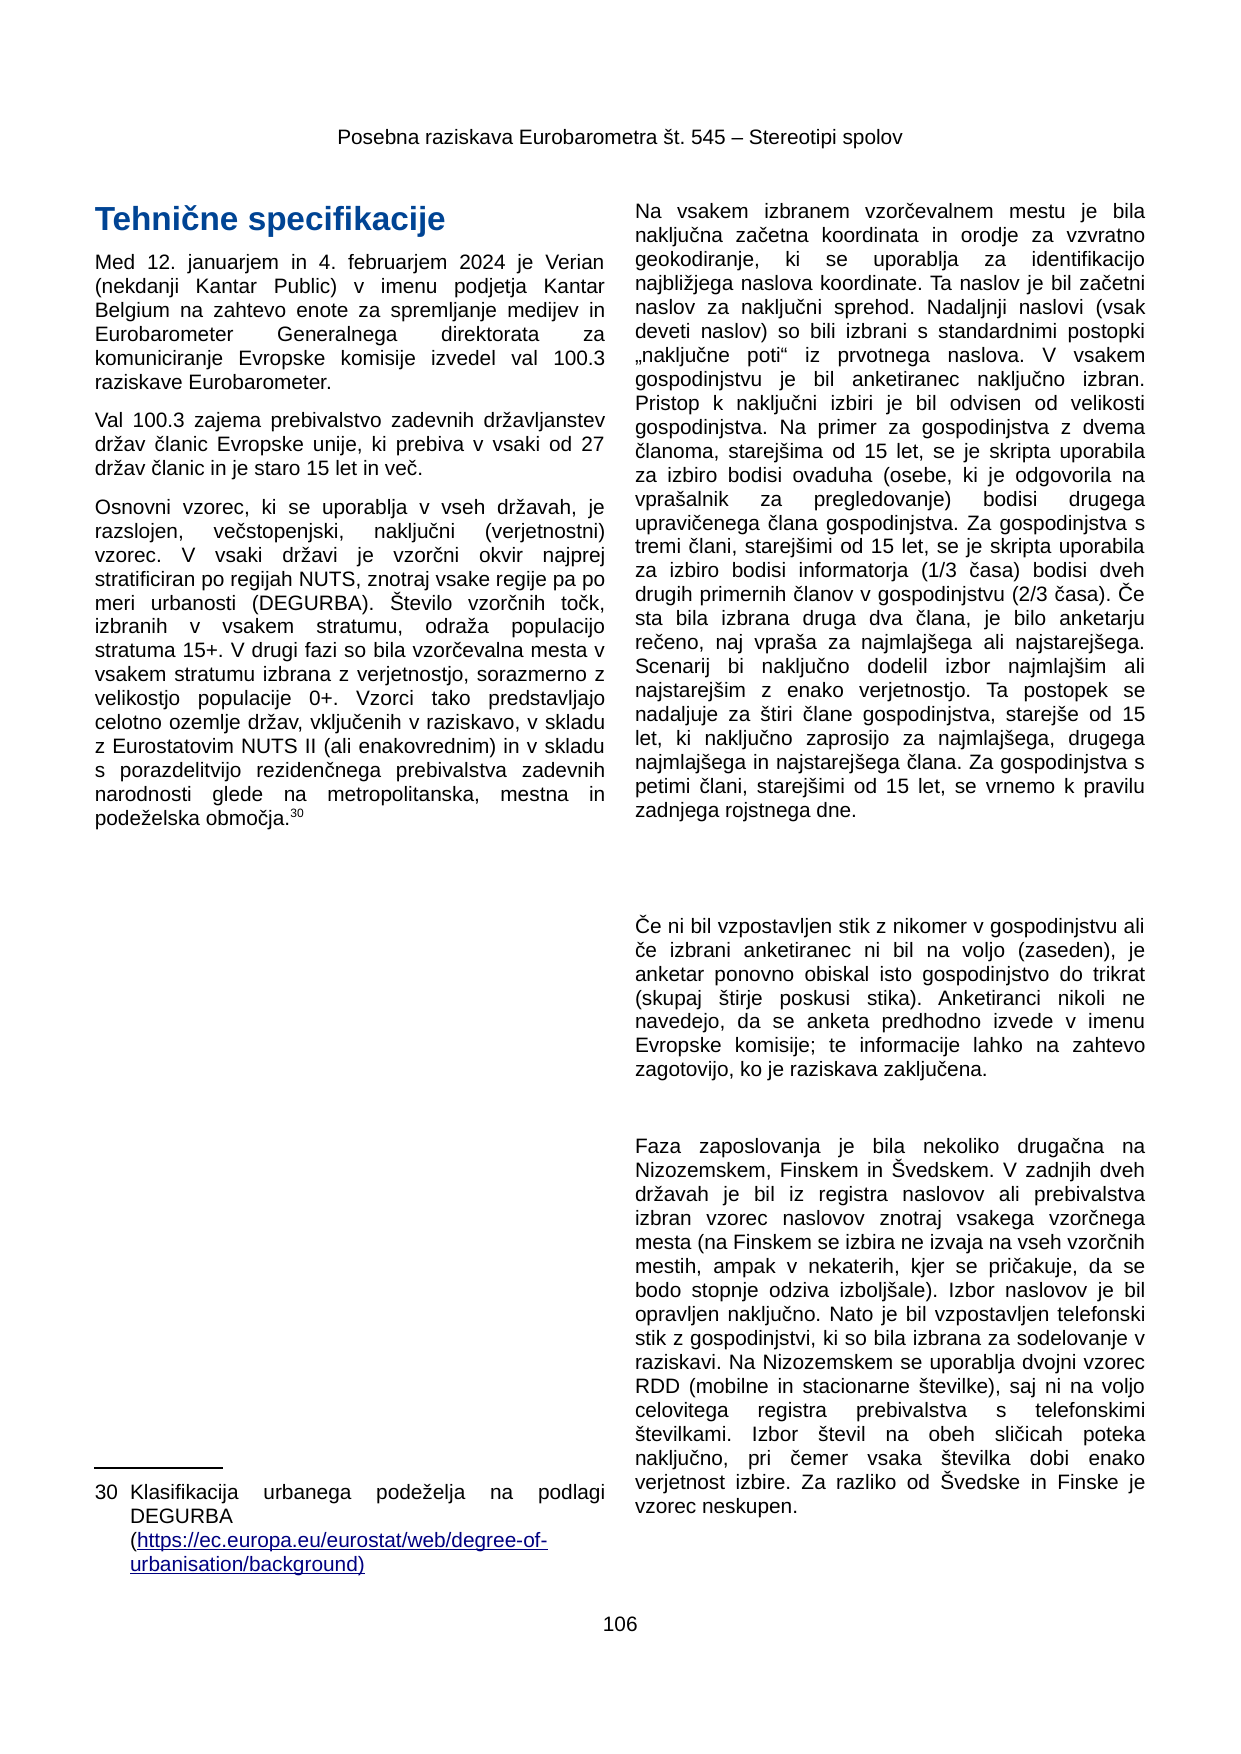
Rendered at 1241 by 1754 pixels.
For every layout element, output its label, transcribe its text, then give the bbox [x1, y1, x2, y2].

text Med 12. januarjem in 4. februarjem 2024 je Verian (nekdanji Kantar Public) v imenu podjetja Kantar Belgium na zahtevo enote za spremljanje medijev in Eurobarometer Generalnega direktorata za komuniciranje Evropske komisije izvedel val 100.3 raziskave Eurobarometer. [94, 250, 605, 393]
text Osnovni vzorec, ki se uporablja v vseh državah, je razslojen, večstopenjski, naključni (verjetnostni) vzorec. V vsaki državi je vzorčni okvir najprej stratificiran po regijah NUTS, znotraj vsake regije pa po meri urbanosti (DEGURBA). Število vzorčnih točk, izbranih v vsakem stratumu, odraža populacijo stratuma 15+. V drugi fazi so bila vzorčevalna mesta v vsakem stratumu izbrana z verjetnostjo, sorazmerno z velikostjo populacije 0+. Vzorci tako predstavljajo celotno ozemlje držav, vključenih v raziskavo, v skladu z Eurostatovim NUTS II (ali enakovrednim) in v skladu s porazdelitvijo rezidenčnega prebivalstva zadevnih narodnosti glede na metropolitanska, mestna in podeželska območja. [94, 494, 605, 830]
text Na vsakem izbranem vzorčevalnem mestu je bila naključna začetna koordinata in orodje za vzvratno geokodiranje, ki se uporablja za identifikacijo najbližjega naslova koordinate. Ta naslov je bil začetni naslov za naključni sprehod. Nadaljnji naslovi (vsak deveti naslov) so bili izbrani s standardnimi postopki „naključne poti“ iz prvotnega naslova. V vsakem gospodinjstvu je bil anketiranec naključno izbran. Pristop k naključni izbiri je bil odvisen od velikosti gospodinjstva. Na primer za gospodinjstva z dvema članoma, starejšima od 15 let, se je skripta uporabila za izbiro bodisi ovaduha (osebe, ki je odgovorila na vprašalnik za pregledovanje) bodisi drugega upravičenega člana gospodinjstva. Za gospodinjstva s tremi člani, starejšimi od 15 let, se je skripta uporabila za izbiro bodisi informatorja (1/3 časa) bodisi dveh drugih primernih članov v gospodinjstvu (2/3 časa). Če sta bila izbrana druga dva člana, je bilo anketarju rečeno, naj vpraša za najmlajšega ali najstarejšega. Scenarij bi naključno dodelil izbor najmlajšim ali najstarejšim z enako verjetnostjo. Ta postopek se nadaljuje za štiri člane gospodinjstva, starejše od 15 let, ki naključno zaprosijo za najmlajšega, drugega najmlajšega in najstarejšega člana. Za gospodinjstva s petimi člani, starejšimi od 15 let, se vrnemo k pravilu zadnjega rojstnega dne. [635, 199, 1146, 822]
subtitle Tehnične specifikacije [94, 199, 605, 237]
text Faza zaposlovanja je bila nekoliko drugačna na Nizozemskem, Finskem in Švedskem. V zadnjih dveh državah je bil iz registra naslovov ali prebivalstva izbran vzorec naslovov znotraj vsakega vzorčnega mesta (na Finskem se izbira ne izvaja na vseh vzorčnih mestih, ampak v nekaterih, kjer se pričakuje, da se bodo stopnje odziva izboljšale). Izbor naslovov je bil opravljen naključno. Nato je bil vzpostavljen telefonski stik z gospodinjstvi, ki so bila izbrana za sodelovanje v raziskavi. Na Nizozemskem se uporablja dvojni vzorec RDD (mobilne in stacionarne številke), saj ni na voljo celovitega registra prebivalstva s telefonskimi številkami. Izbor števil na obeh sličicah poteka naključno, pri čemer vsaka številka dobi enako verjetnost izbire. Za razliko od Švedske in Finske je vzorec neskupen. [635, 1134, 1146, 1518]
text Če ni bil vzpostavljen stik z nikomer v gospodinjstvu ali če izbrani anketiranec ni bil na voljo (zaseden), je anketar ponovno obiskal isto gospodinjstvo do trikrat (skupaj štirje poskusi stika). Anketiranci nikoli ne navedejo, da se anketa predhodno izvede v imenu Evropske komisije; te informacije lahko na zahtevo zagotovijo, ko je raziskava zaključena. [635, 913, 1146, 1081]
text Klasifikacija urbanega podeželja na podlagi DEGURBA (https://ec.europa.eu/eurostat/web/degree-of-urbanisation/background) [94, 1480, 605, 1576]
text Val 100.3 zajema prebivalstvo zadevnih državljanstev držav članic Evropske unije, ki prebiva v vsaki od 27 držav članic in je staro 15 let in več. [94, 408, 605, 480]
